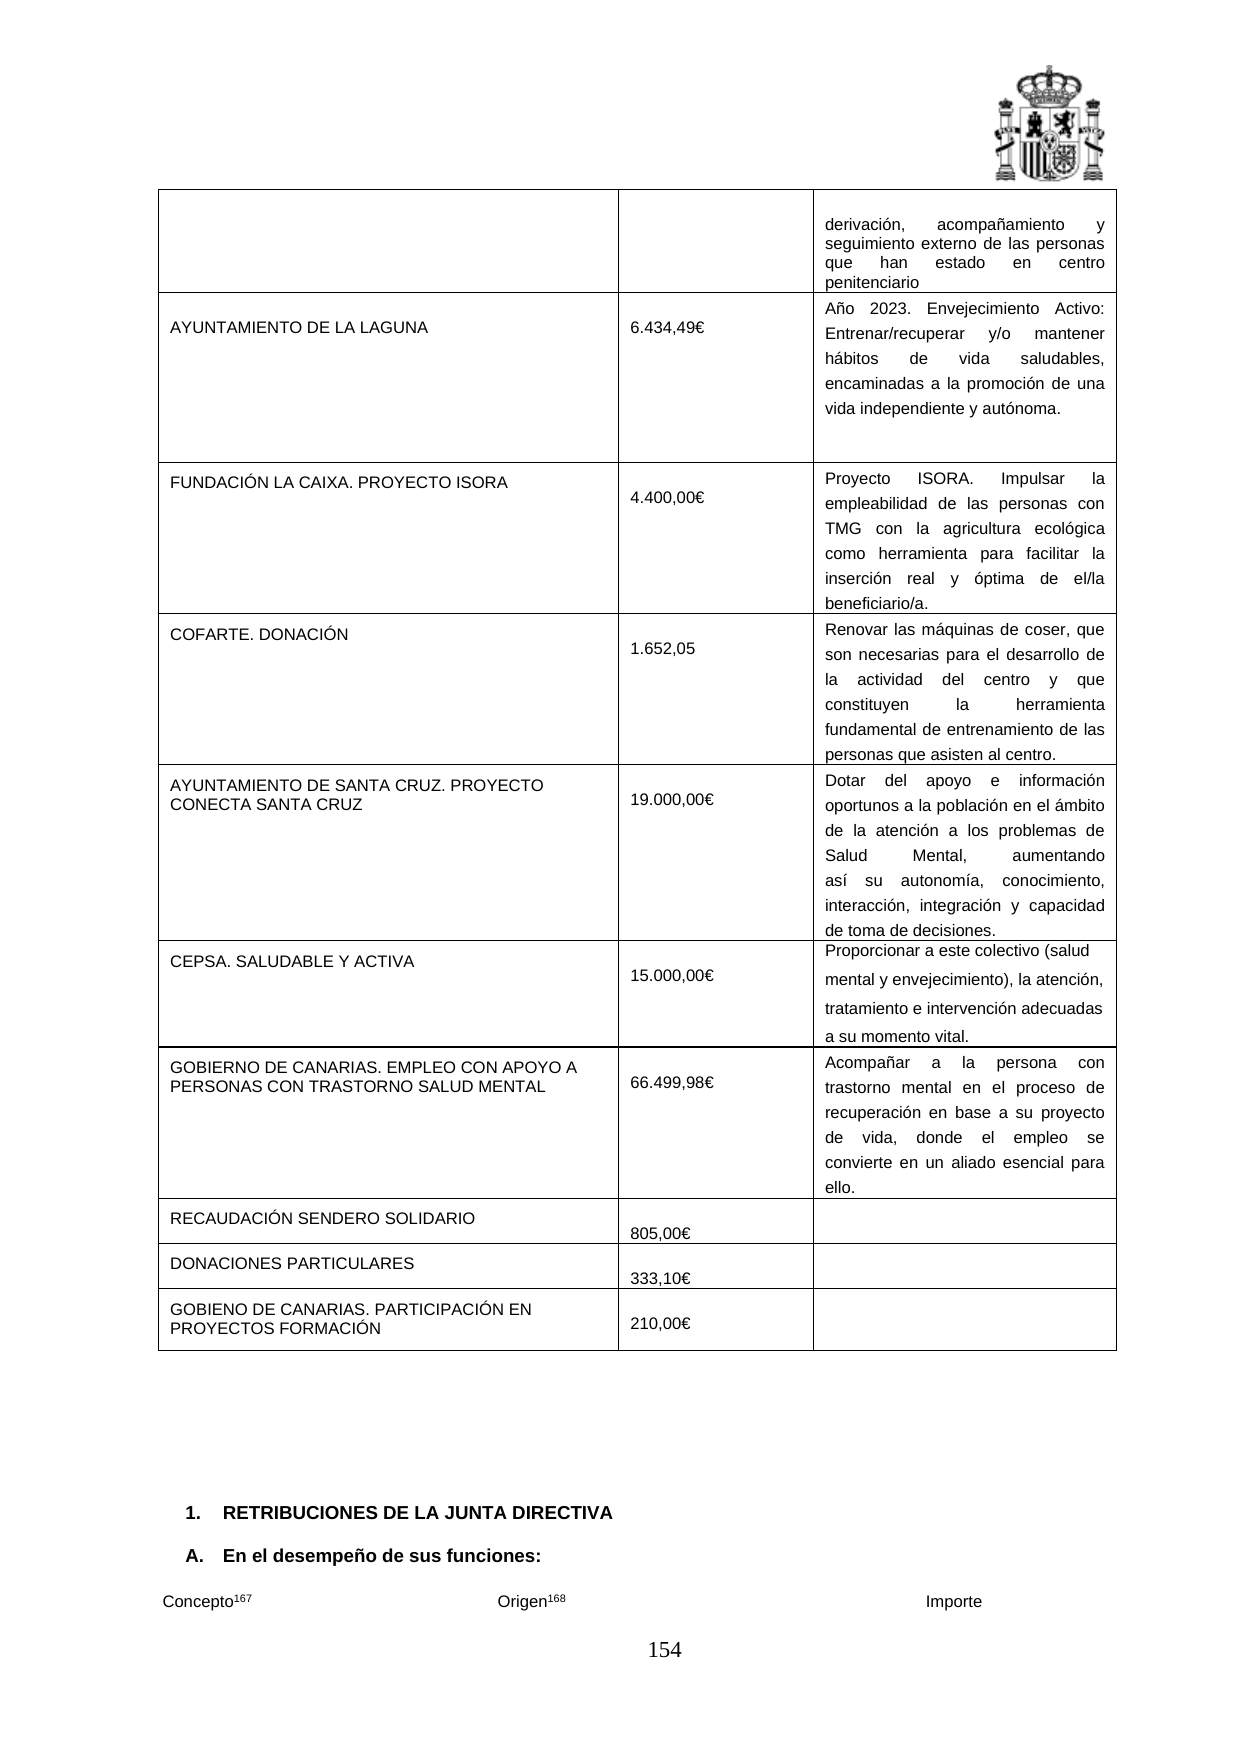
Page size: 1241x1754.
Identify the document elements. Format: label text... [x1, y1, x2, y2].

table_cell GOBIERNO DE CANARIAS. EMPLEO CON APOYO A PERSONAS CON TRASTORNO SALUD MENTAL [159, 1048, 618, 1197]
table_cell 1.652,05 [619, 614, 813, 764]
table_cell 805,00€ [619, 1199, 813, 1243]
table_header Origen [486, 1567, 914, 1611]
table_cell CEPSA. SALUDABLE Y ACTIVA [159, 941, 618, 1046]
table_cell [814, 1289, 1116, 1350]
table_cell AYUNTAMIENTO DE SANTA CRUZ. PROYECTO CONECTA SANTA CRUZ [159, 765, 618, 940]
table_cell 6.434,49€ [619, 293, 813, 462]
table_cell 210,00€ [619, 1289, 813, 1350]
table_cell RECAUDACIÓN SENDERO SOLIDARIO [159, 1199, 618, 1243]
table_header Concepto [151, 1567, 486, 1611]
table_cell [619, 190, 813, 292]
table_cell GOBIENO DE CANARIAS. PARTICIPACIÓN EN PROYECTOS FORMACIÓN [159, 1289, 618, 1350]
table_cell 66.499,98€ [619, 1048, 813, 1197]
table_cell Dotar del apoyo e información oportunos a la población en el ámbito de la atención a los problemas de Salud Mental, aumentando así su autonomía, conocimiento, interacción, integración y capacidad de toma de decisiones. [814, 765, 1116, 940]
table_cell Año 2023. Envejecimiento Activo: Entrenar/recuperar y/o mantener hábitos de vida saludables, encaminadas a la promoción de una vida independiente y autónoma. [814, 293, 1116, 462]
list En el desempeño de sus funciones: [185, 1545, 1181, 1567]
table_cell FUNDACIÓN LA CAIXA. PROYECTO ISORA [159, 463, 618, 613]
table_cell Acompañar a la persona con trastorno mental en el proceso de recuperación en base a su proyecto de vida, donde el empleo se convierte en un aliado esencial para ello. [814, 1048, 1116, 1197]
table_cell COFARTE. DONACIÓN [159, 614, 618, 764]
table_cell Proyecto ISORA. Impulsar la empleabilidad de las personas con TMG con la agricultura ecológica como herramienta para facilitar la inserción real y óptima de el/la beneficiario/a. [814, 463, 1116, 613]
list RETRIBUCIONES DE LA JUNTA DIRECTIVA [185, 1502, 1181, 1524]
table_cell [814, 1199, 1116, 1243]
table_cell DONACIONES PARTICULARES [159, 1244, 618, 1288]
table_cell [159, 190, 618, 292]
table_cell Proporcionar a este colectivo (salud mental y envejecimiento), la atención, tratamiento e intervención adecuadas a su momento vital. [814, 941, 1116, 1046]
table_cell 4.400,00€ [619, 463, 813, 613]
table_cell AYUNTAMIENTO DE LA LAGUNA [159, 293, 618, 462]
table_cell 19.000,00€ [619, 765, 813, 940]
table_header Importe [914, 1567, 1116, 1611]
table_cell 15.000,00€ [619, 941, 813, 1046]
table_cell derivación, acompañamiento y seguimiento externo de las personas que han estado en centro penitenciario [814, 190, 1116, 292]
table_cell 333,10€ [619, 1244, 813, 1288]
table_cell [814, 1244, 1116, 1288]
table_cell Renovar las máquinas de coser, que son necesarias para el desarrollo de la actividad del centro y que constituyen la herramienta fundamental de entrenamiento de las personas que asisten al centro. [814, 614, 1116, 764]
